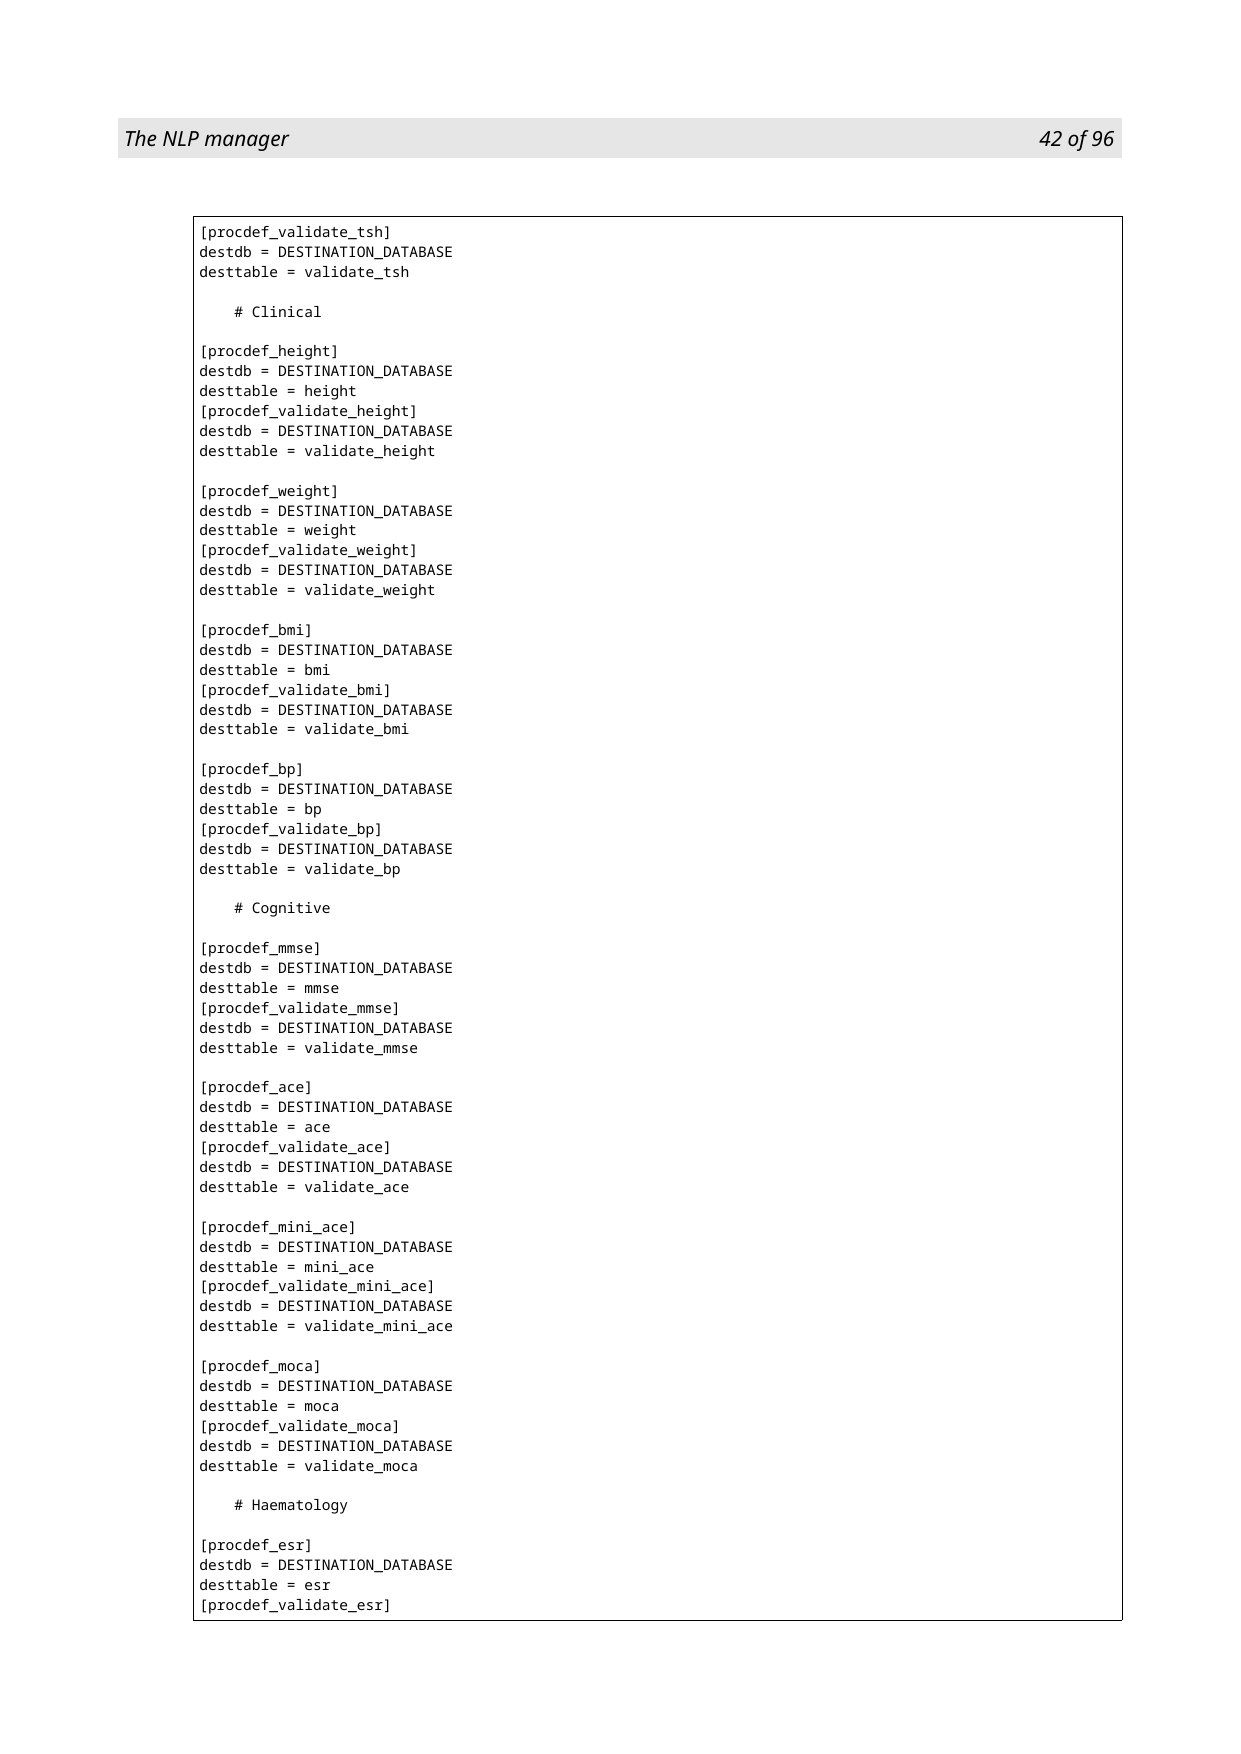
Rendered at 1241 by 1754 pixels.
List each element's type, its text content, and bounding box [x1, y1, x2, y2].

table_header [procdef_validate_tsh] destdb = DESTINATION_DATABASE desttable = validate_tsh # Clinical [procdef_height] destdb = DESTINATION_DATABASE desttable = height [procdef_validate_height] destdb = DESTINATION_DATABASE desttable = validate_height [procdef_weight] destdb = DESTINATION_DATABASE desttable = weight [procdef_validate_weight] destdb = DESTINATION_DATABASE desttable = validate_weight [procdef_bmi] destdb = DESTINATION_DATABASE desttable = bmi [procdef_validate_bmi] destdb = DESTINATION_DATABASE desttable = validate_bmi [procdef_bp] destdb = DESTINATION_DATABASE desttable = bp [procdef_validate_bp] destdb = DESTINATION_DATABASE desttable = validate_bp # Cognitive [procdef_mmse] destdb = DESTINATION_DATABASE desttable = mmse [procdef_validate_mmse] destdb = DESTINATION_DATABASE desttable = validate_mmse [procdef_ace] destdb = DESTINATION_DATABASE desttable = ace [procdef_validate_ace] destdb = DESTINATION_DATABASE desttable = validate_ace [procdef_mini_ace] destdb = DESTINATION_DATABASE desttable = mini_ace [procdef_validate_mini_ace] destdb = DESTINATION_DATABASE desttable = validate_mini_ace [procdef_moca] destdb = DESTINATION_DATABASE desttable = moca [procdef_validate_moca] destdb = DESTINATION_DATABASE desttable = validate_moca # Haematology [procdef_esr] destdb = DESTINATION_DATABASE desttable = esr [procdef_validate_esr] [194, 217, 1122, 1620]
